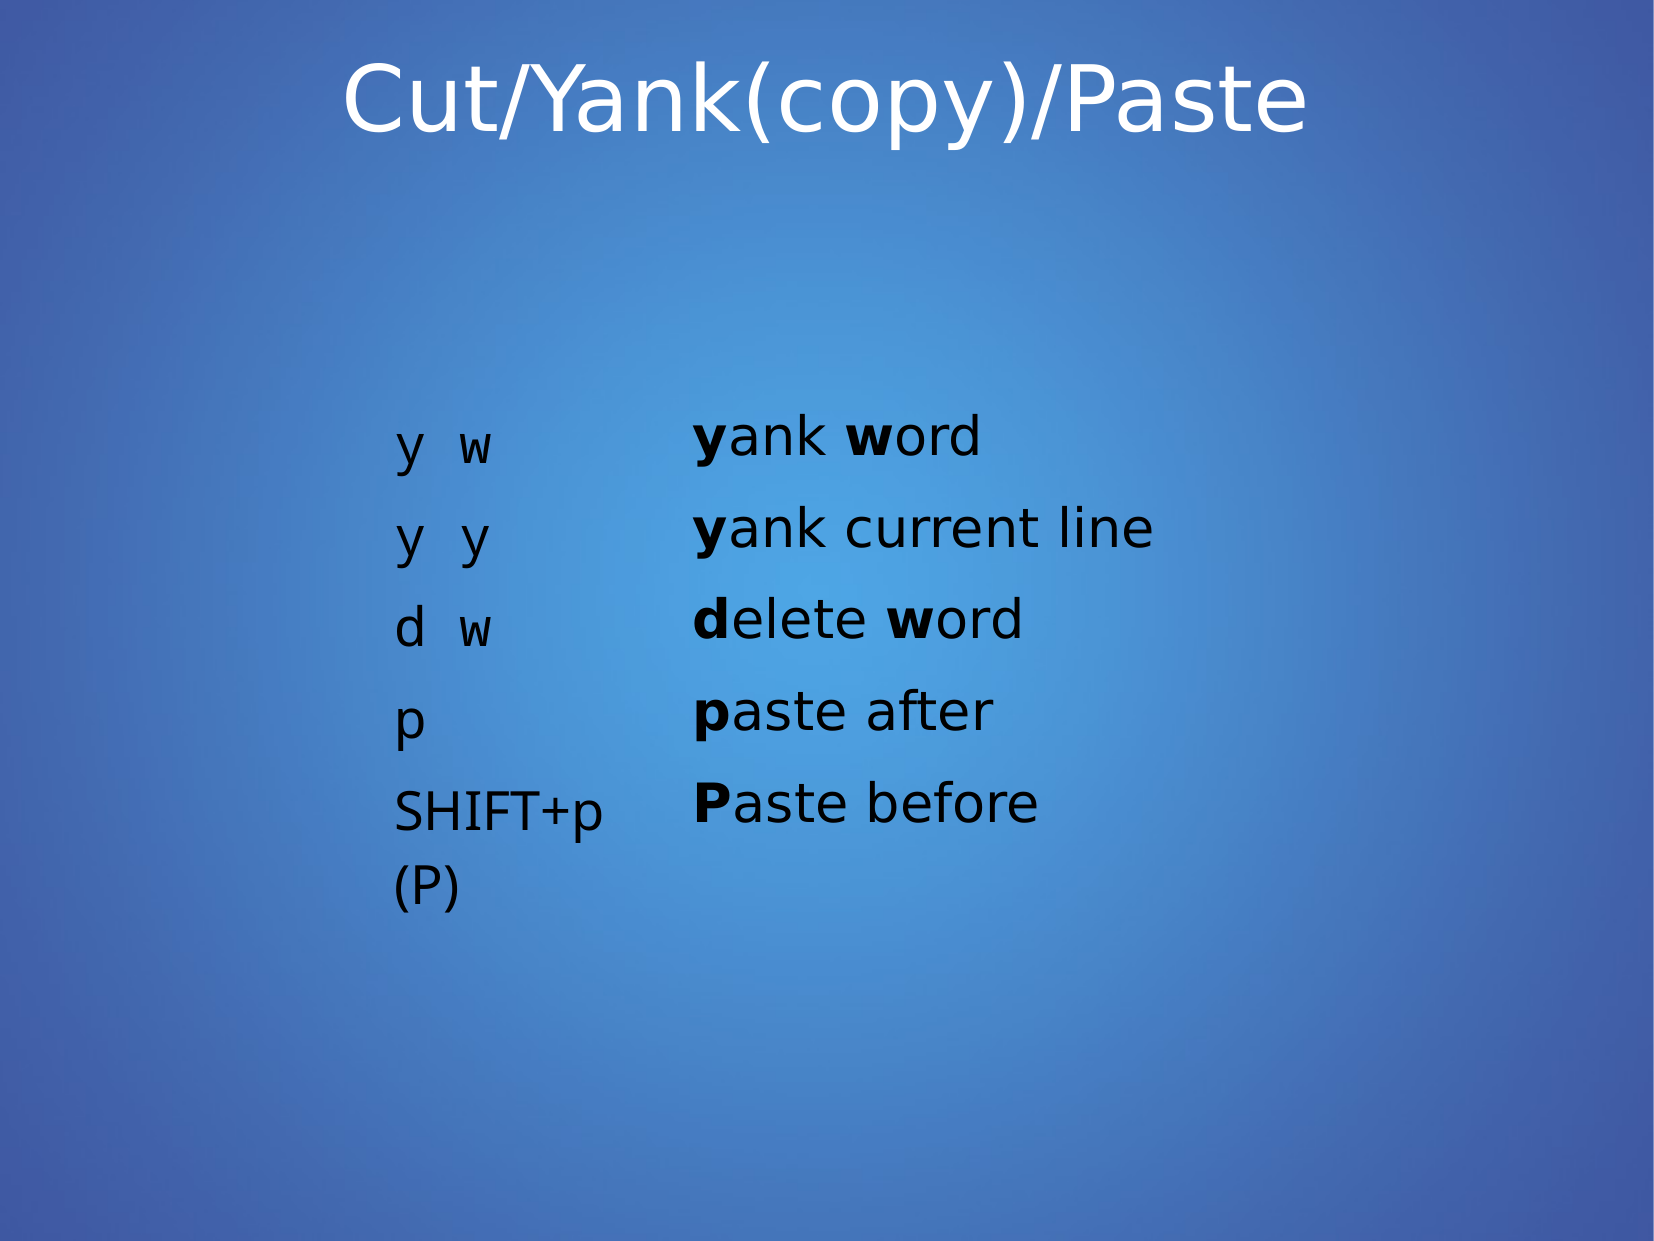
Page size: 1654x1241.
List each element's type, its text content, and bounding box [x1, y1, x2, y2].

table_header y w [388, 399, 687, 491]
table_cell paste after [687, 675, 1265, 767]
table_cell Paste before [687, 767, 1265, 933]
table_cell SHIFT+p (P) [388, 767, 687, 933]
table_header yank word [687, 399, 1265, 491]
table_cell d w [388, 583, 687, 675]
table_cell p [388, 675, 687, 767]
table_cell y y [388, 491, 687, 583]
table_cell delete word [687, 583, 1265, 675]
title Cut/Yank(copy)/Paste [82, 23, 1571, 175]
table_cell yank current line [687, 491, 1265, 583]
picture [0, 0, 1654, 1241]
